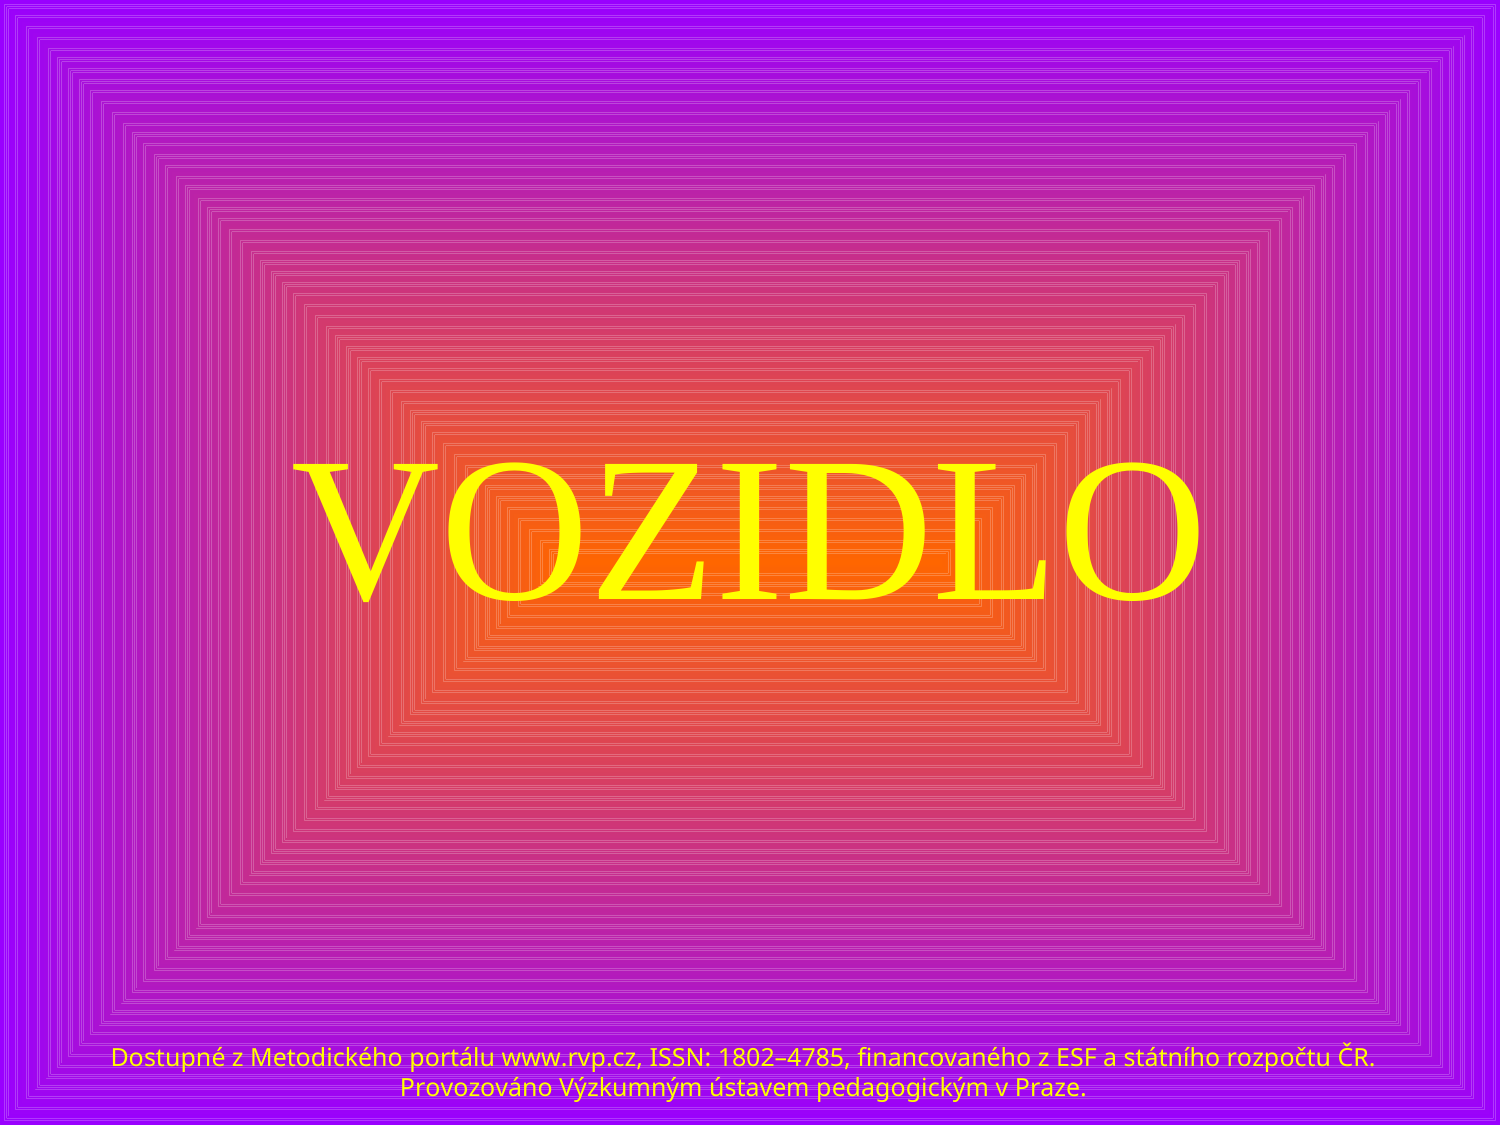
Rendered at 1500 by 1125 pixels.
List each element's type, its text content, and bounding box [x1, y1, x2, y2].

text_box Dostupné z Metodického portálu www.rvp.cz, ISSN: 1802–4785, financovaného z ESF a státního rozpočtu ČR. Provozováno Výzkumným ústavem pedagogickým v Praze. [35, 1041, 1454, 1102]
text_box VOZIDLO [0, 385, 1500, 649]
